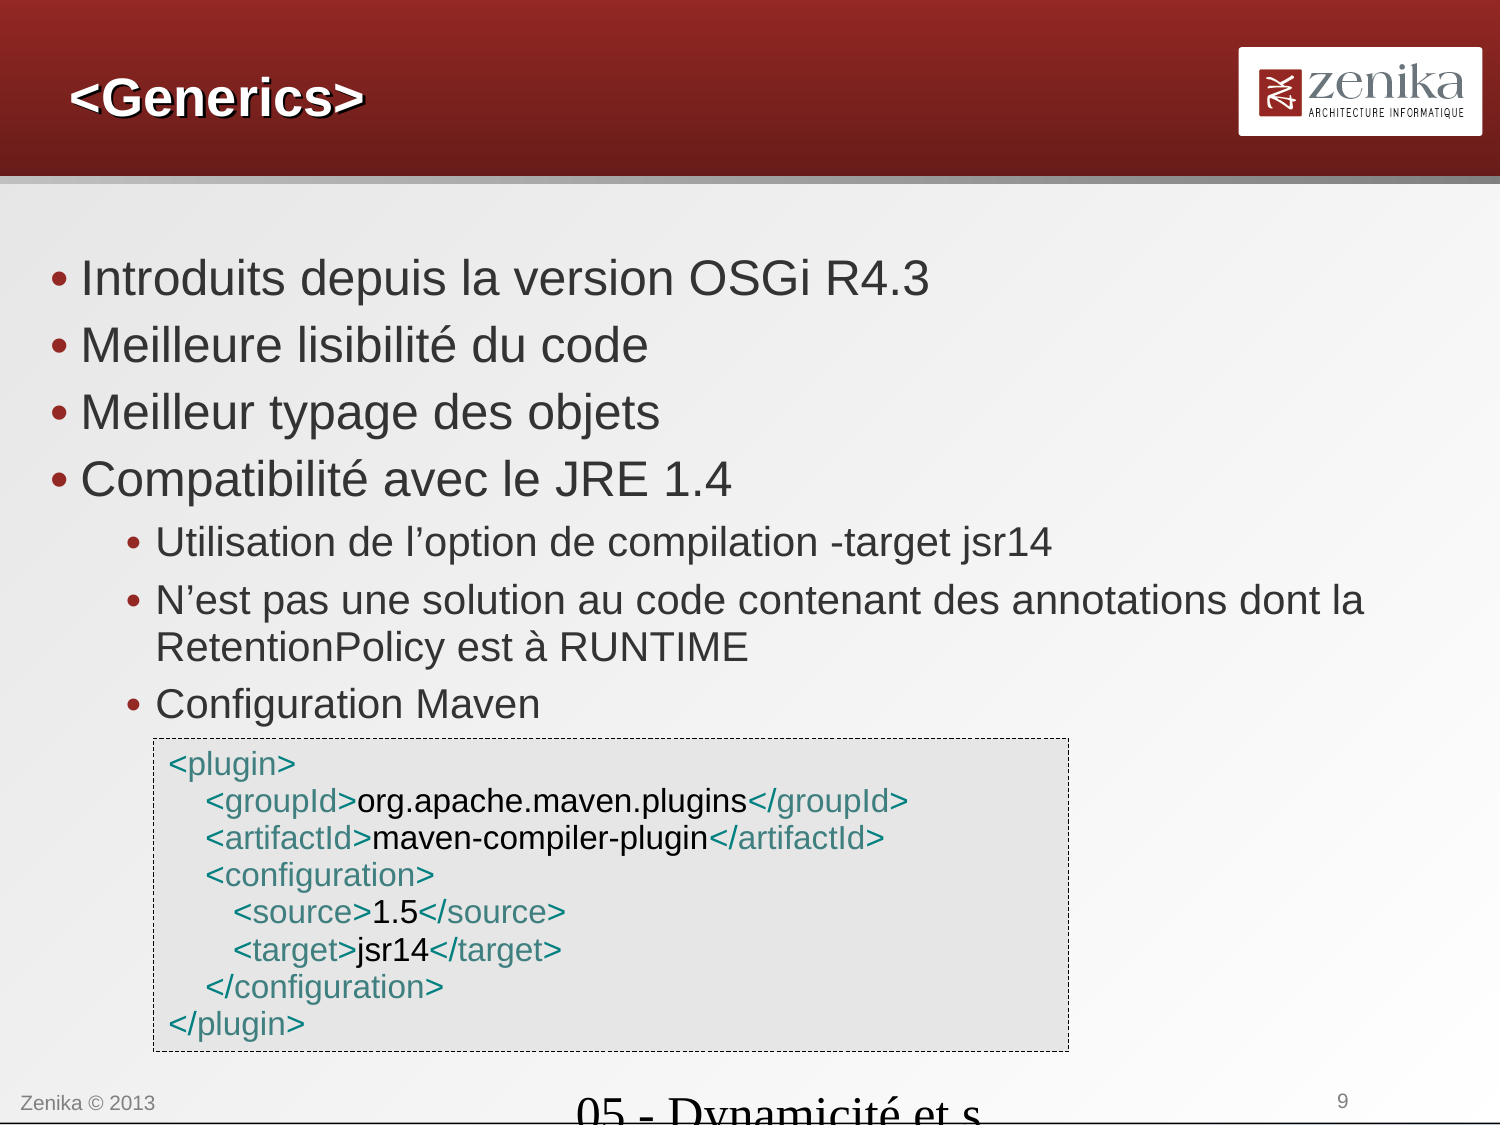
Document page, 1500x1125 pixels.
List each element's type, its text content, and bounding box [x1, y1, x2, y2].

picture [1257, 58, 1464, 125]
title [50, 22, 1206, 172]
list <plugin> <groupId>org.apache.maven.plugins</groupId> <artifactId>maven-compiler-plugin</artifactId> <configuration> <source>1.5</source> <target>jsr14</target> </configuration> </plugin> [153, 738, 1069, 1052]
list Introduits depuis la version OSGi R4.3 Meilleure lisibilité du code Meilleur typage des objets Compatibilité avec le JRE 1.4 Utilisation de l’option de compilation -target jsr14 N’est pas une solution au code contenant des annotations dont la RetentionPolicy est à RUNTIME Configuration Maven [50, 249, 1435, 1064]
